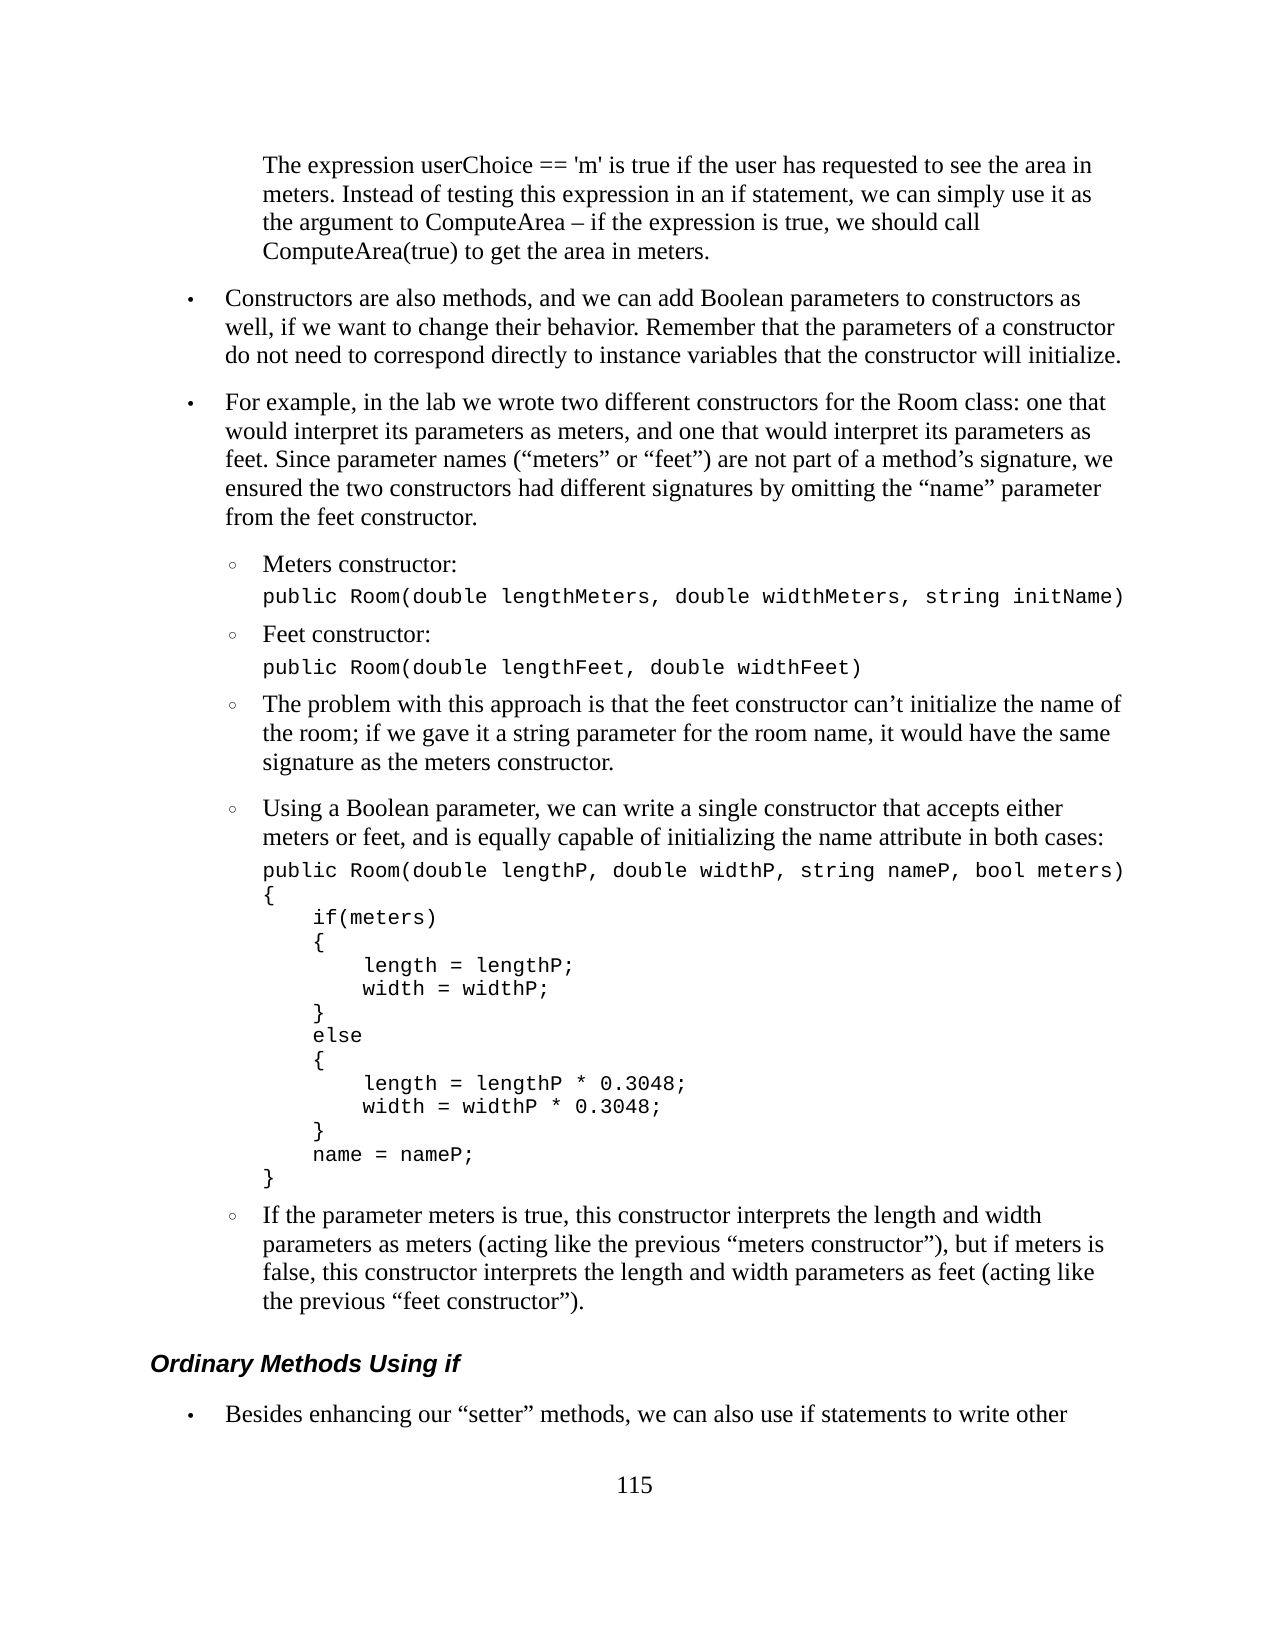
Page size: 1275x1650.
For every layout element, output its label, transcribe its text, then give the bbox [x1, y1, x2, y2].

list name = nameP; [225, 1144, 1125, 1167]
list } [225, 1120, 1125, 1144]
list For example, in the lab we wrote two different constructors for the Room class: one that would interpret its parameters as meters, and one that would interpret its parameters as feet. Since parameter names (“meters” or “feet”) are not part of a method’s signature, we ensured the two constructors had different signatures by omitting the “name” parameter from the feet constructor. [187, 387, 1125, 531]
list width = widthP; [225, 978, 1125, 1002]
list else [225, 1026, 1125, 1049]
list Constructors are also methods, and we can add Boolean parameters to constructors as well, if we want to change their behavior. Remember that the parameters of a constructor do not need to correspond directly to instance variables that the constructor will initialize. [187, 283, 1125, 369]
list Besides enhancing our “setter” methods, we can also use if statements to write other [187, 1399, 1125, 1428]
list } [225, 1002, 1125, 1026]
list { [225, 884, 1125, 907]
list if(meters) [225, 907, 1125, 931]
list public Room(double lengthFeet, double widthFeet) [225, 657, 1125, 680]
list The expression userChoice == 'm' is true if the user has requested to see the area in meters. Instead of testing this expression in an if statement, we can simply use it as the argument to ComputeArea – if the expression is true, we should call ComputeArea(true) to get the area in meters. [225, 150, 1125, 265]
list Using a Boolean parameter, we can write a single constructor that accepts either meters or feet, and is equally capable of initializing the name attribute in both cases: [225, 793, 1125, 851]
list length = lengthP * 0.3048; [225, 1073, 1125, 1096]
list Feet constructor: [225, 619, 1125, 648]
subtitle Ordinary Methods Using if [150, 1349, 1125, 1377]
list } [225, 1167, 1125, 1191]
list length = lengthP; [225, 954, 1125, 978]
list The problem with this approach is that the feet constructor can’t initialize the name of the room; if we gave it a string parameter for the room name, it would have the same signature as the meters constructor. [225, 689, 1125, 776]
list { [225, 931, 1125, 954]
list width = widthP * 0.3048; [225, 1096, 1125, 1120]
list If the parameter meters is true, this constructor interprets the length and width parameters as meters (acting like the previous “meters constructor”), but if meters is false, this constructor interprets the length and width parameters as feet (acting like the previous “feet constructor”). [225, 1200, 1125, 1315]
list public Room(double lengthMeters, double widthMeters, string initName) [225, 586, 1125, 610]
list Meters constructor: [225, 549, 1125, 577]
list public Room(double lengthP, double widthP, string nameP, bool meters) [225, 860, 1125, 884]
list { [225, 1049, 1125, 1073]
